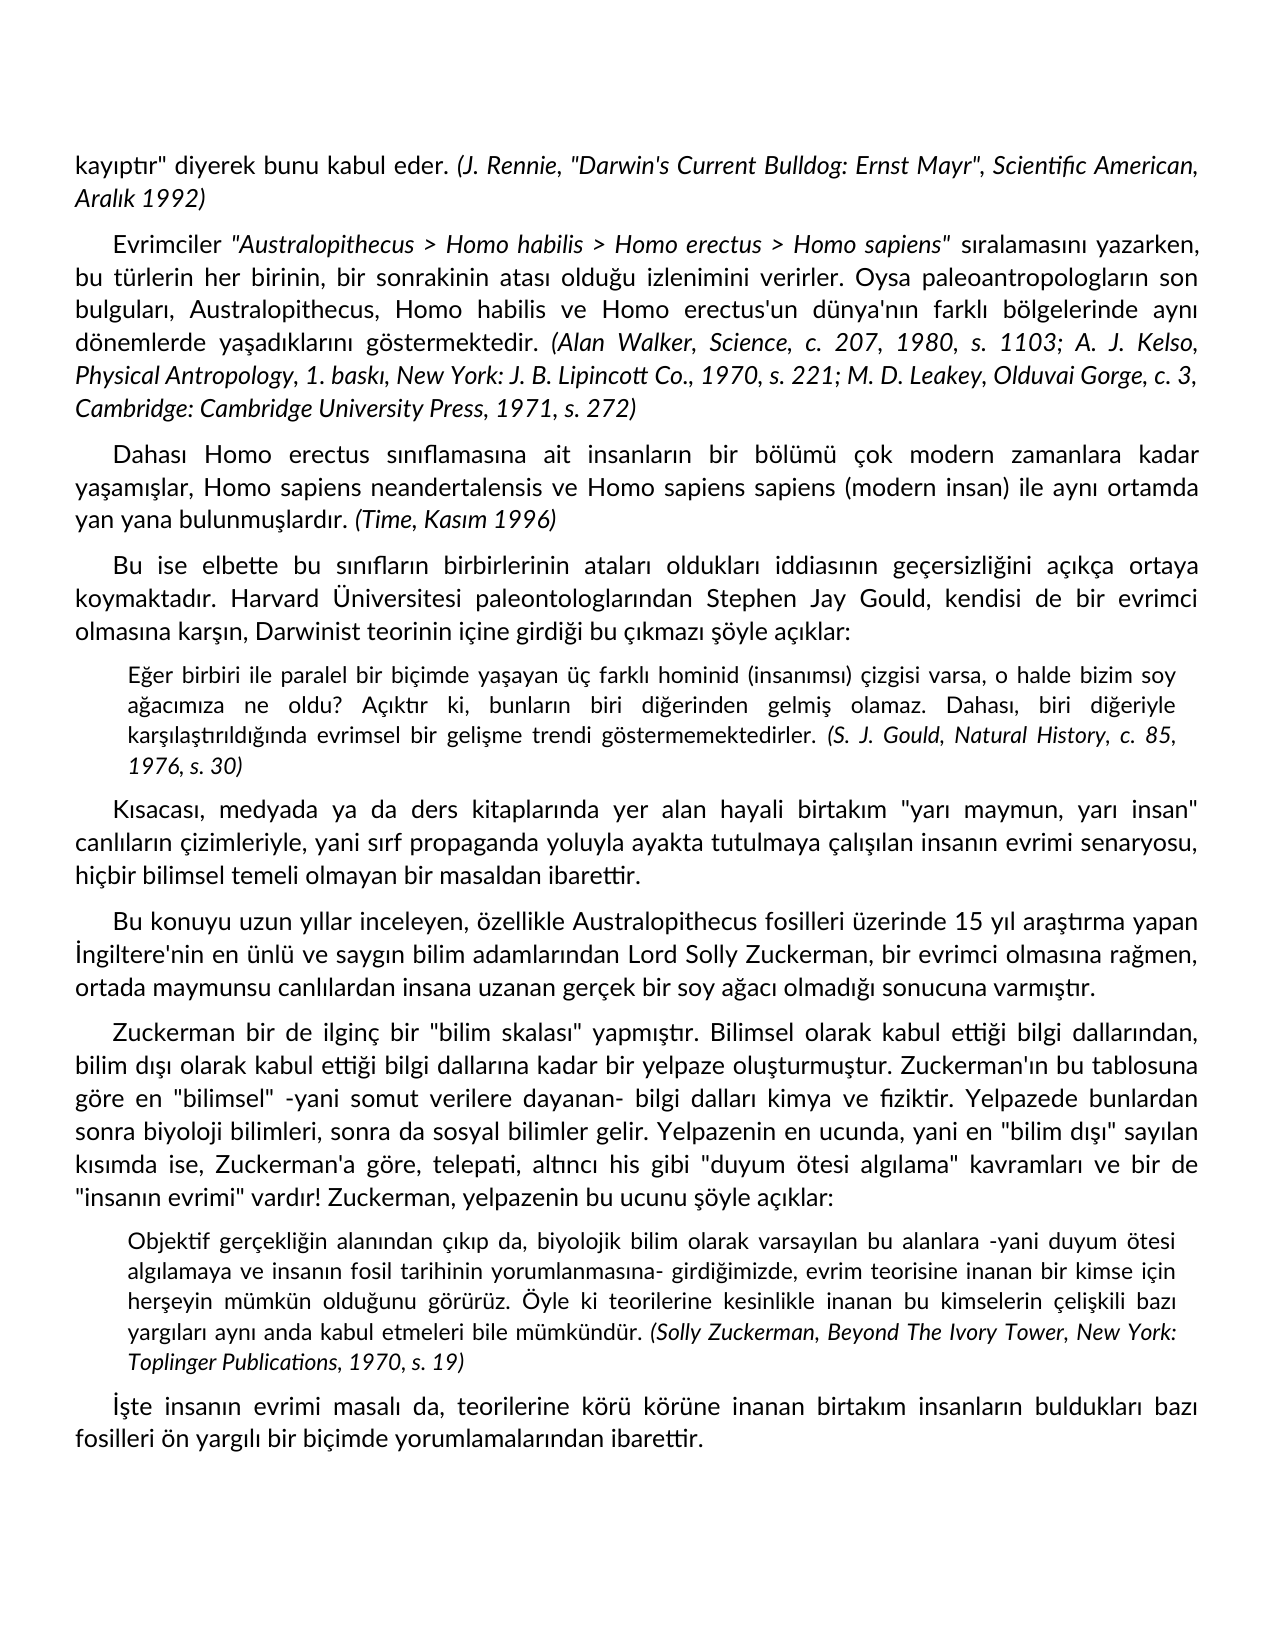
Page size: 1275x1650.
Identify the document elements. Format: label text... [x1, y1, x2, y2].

text Evrimciler "Australopithecus > Homo habilis > Homo erectus > Homo sapiens" sıralamasını yazarken, bu türlerin her birinin, bir sonrakinin atası olduğu izlenimini verirler. Oysa paleoantropologların son bulguları, Australopithecus, Homo habilis ve Homo erectus'un dünya'nın farklı bölgelerinde aynı dönemlerde yaşadıklarını göstermektedir. (Alan Walker, Science, c. 207, 1980, s. 1103; A. J. Kelso, Physical Antropology, 1. baskı, New York: J. B. Lipincott Co., 1970, s. 221; M. D. Leakey, Olduvai Gorge, c. 3, Cambridge: Cambridge University Press, 1971, s. 272) [75, 228, 1200, 423]
text İşte insanın evrimi masalı da, teorilerine körü körüne inanan birtakım insanların buldukları bazı fosilleri ön yargılı bir biçimde yorumlamalarından ibarettir. [75, 1390, 1200, 1453]
text Bu ise elbette bu sınıfların birbirlerinin ataları oldukları iddiasının geçersizliğini açıkça ortaya koymaktadır. Harvard Üniversitesi paleontologlarından Stephen Jay Gould, kendisi de bir evrimci olmasına karşın, Darwinist teorinin içine girdiği bu çıkmazı şöyle açıklar: [75, 549, 1200, 645]
text Kısacası, medyada ya da ders kitaplarında yer alan hayali birtakım "yarı maymun, yarı insan" canlıların çizimleriyle, yani sırf propaganda yoluyla ayakta tutulmaya çalışılan insanın evrimi senaryosu, hiçbir bilimsel temeli olmayan bir masaldan ibarettir. [75, 794, 1200, 890]
text Bu konuyu uzun yıllar inceleyen, özellikle Australopithecus fosilleri üzerinde 15 yıl araştırma yapan İngiltere'nin en ünlü ve saygın bilim adamlarından Lord Solly Zuckerman, bir evrimci olmasına rağmen, ortada maymunsu canlılardan insana uzanan gerçek bir soy ağacı olmadığı sonucuna varmıştır. [75, 905, 1200, 1001]
text Objektif gerçekliğin alanından çıkıp da, biyolojik bilim olarak varsayılan bu alanlara -yani duyum ötesi algılamaya ve insanın fosil tarihinin yorumlanmasına- girdiğimizde, evrim teorisine inanan bir kimse için herşeyin mümkün olduğunu görürüz. Öyle ki teorilerine kesinlikle inanan bu kimselerin çelişkili bazı yargıları aynı anda kabul etmeleri bile mümkündür. (Solly Zuckerman, Beyond The Ivory Tower, New York: Toplinger Publications, 1970, s. 19) [127, 1227, 1177, 1375]
text kayıptır" diyerek bunu kabul eder. (J. Rennie, "Darwin's Current Bulldog: Ernst Mayr", Scientific American, Aralık 1992) [75, 150, 1200, 213]
text Zuckerman bir de ilginç bir "bilim skalası" yapmıştır. Bilimsel olarak kabul ettiği bilgi dallarından, bilim dışı olarak kabul ettiği bilgi dallarına kadar bir yelpaze oluşturmuştur. Zuckerman'ın bu tablosuna göre en "bilimsel" -yani somut verilere dayanan- bilgi dalları kimya ve fiziktir. Yelpazede bunlardan sonra biyoloji bilimleri, sonra da sosyal bilimler gelir. Yelpazenin en ucunda, yani en "bilim dışı" sayılan kısımda ise, Zuckerman'a göre, telepati, altıncı his gibi "duyum ötesi algılama" kavramları ve bir de "insanın evrimi" vardır! Zuckerman, yelpazenin bu ucunu şöyle açıklar: [75, 1017, 1200, 1211]
text Eğer birbiri ile paralel bir biçimde yaşayan üç farklı hominid (insanımsı) çizgisi varsa, o halde bizim soy ağacımıza ne oldu? Açıktır ki, bunların biri diğerinden gelmiş olamaz. Dahası, biri diğeriyle karşılaştırıldığında evrimsel bir gelişme trendi göstermemektedirler. (S. J. Gould, Natural History, c. 85, 1976, s. 30) [127, 661, 1177, 779]
text Dahası Homo erectus sınıflamasına ait insanların bir bölümü çok modern zamanlara kadar yaşamışlar, Homo sapiens neandertalensis ve Homo sapiens sapiens (modern insan) ile aynı ortamda yan yana bulunmuşlardır. (Time, Kasım 1996) [75, 438, 1200, 534]
